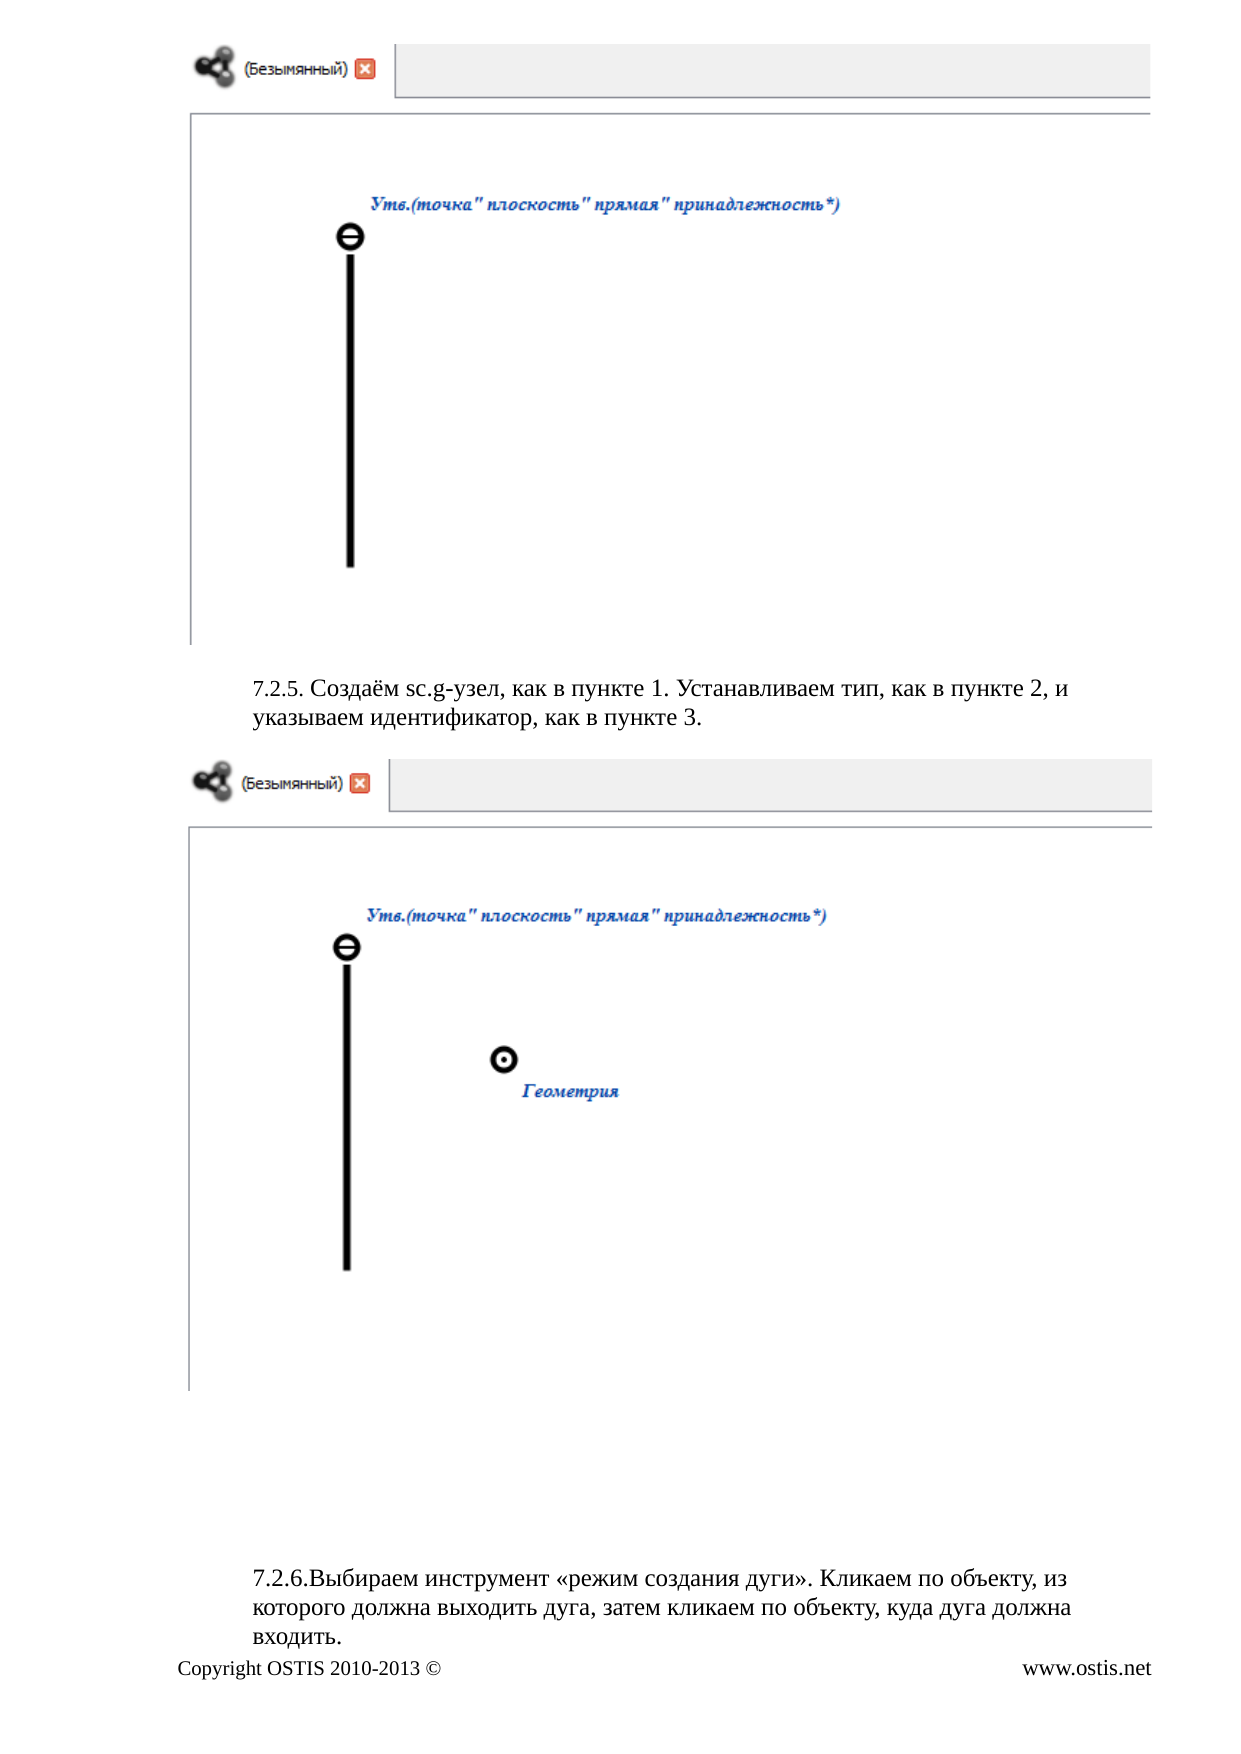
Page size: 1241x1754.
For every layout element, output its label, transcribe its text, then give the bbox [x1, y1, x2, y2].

list Выбираем инструмент «режим создания дуги». Кликаем по объекту, из которого должна выходить дуга, затем кликаем по объекту, куда дуга должна входить. [252, 1563, 1152, 1649]
list Создаём sc.g-узел, как в пункте 1. Устанавливаем тип, как в пункте 2, и указываем идентификатор, как в пункте 3. [252, 673, 1152, 731]
